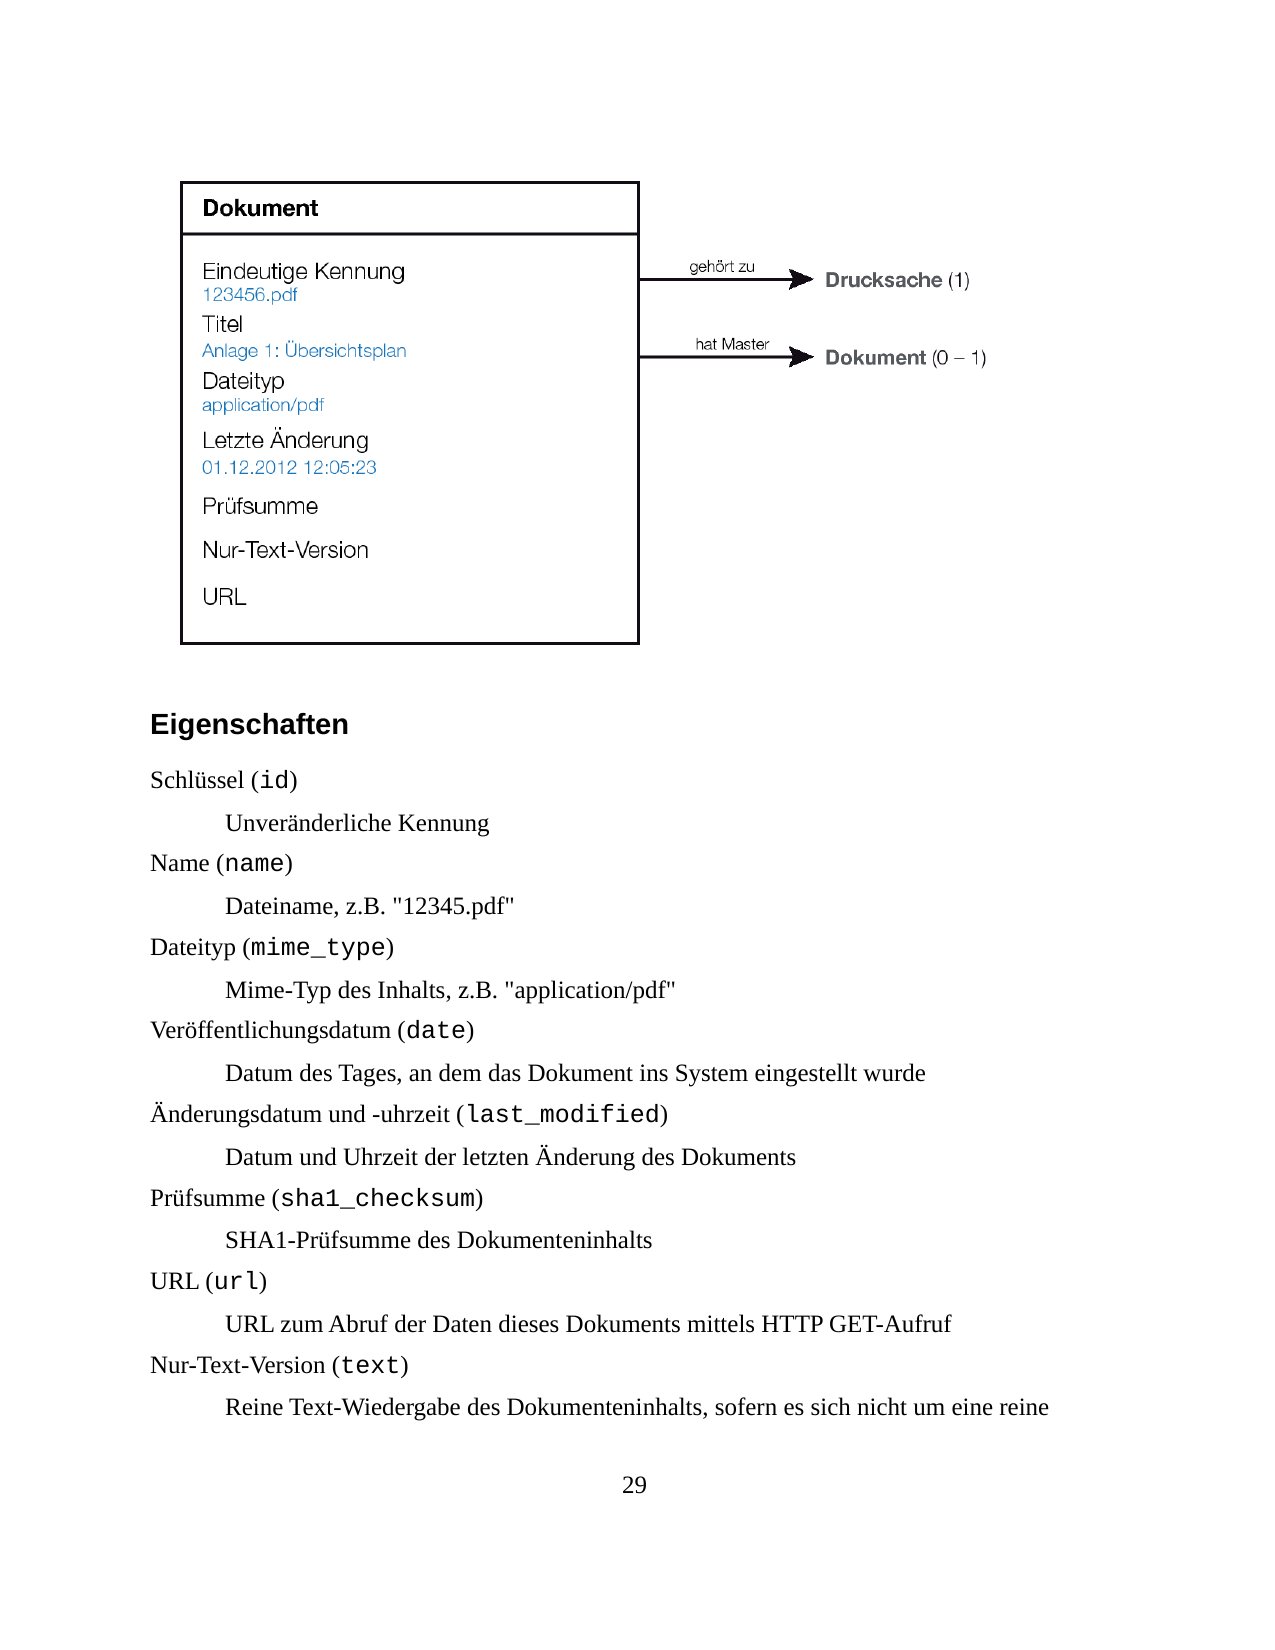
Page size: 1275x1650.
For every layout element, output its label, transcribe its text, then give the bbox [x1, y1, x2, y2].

text Datum und Uhrzeit der letzten Änderung des Dokuments [225, 1142, 1125, 1171]
text Prüfsumme (sha1_checksum) [150, 1183, 1125, 1213]
text URL zum Abruf der Daten dieses Dokuments mittels HTTP GET-Aufruf [225, 1309, 1125, 1338]
text SHA1-Prüfsumme des Dokumenteninhalts [225, 1225, 1125, 1254]
text Dateityp (mime_type) [150, 932, 1125, 963]
text Schlüssel (id) [150, 765, 1125, 796]
text Veröffentlichungsdatum (date) [150, 1016, 1125, 1046]
subtitle Eigenschaften [150, 707, 1125, 740]
text Reine Text-Wiedergabe des Dokumenteninhalts, sofern es sich nicht um eine reine [225, 1392, 1125, 1421]
text Dateiname, z.B. "12345.pdf" [225, 891, 1125, 920]
text Mime-Typ des Inhalts, z.B. "application/pdf" [225, 975, 1125, 1003]
text Unveränderliche Kennung [225, 808, 1125, 836]
text Änderungsdatum und -uhrzeit (last_modified) [150, 1099, 1125, 1130]
text URL (url) [150, 1266, 1125, 1297]
text Nur-Text-Version (text) [150, 1350, 1125, 1381]
picture [150, 150, 1111, 673]
text Datum des Tages, an dem das Dokument ins System eingestellt wurde [225, 1058, 1125, 1087]
text Name (name) [150, 848, 1125, 879]
